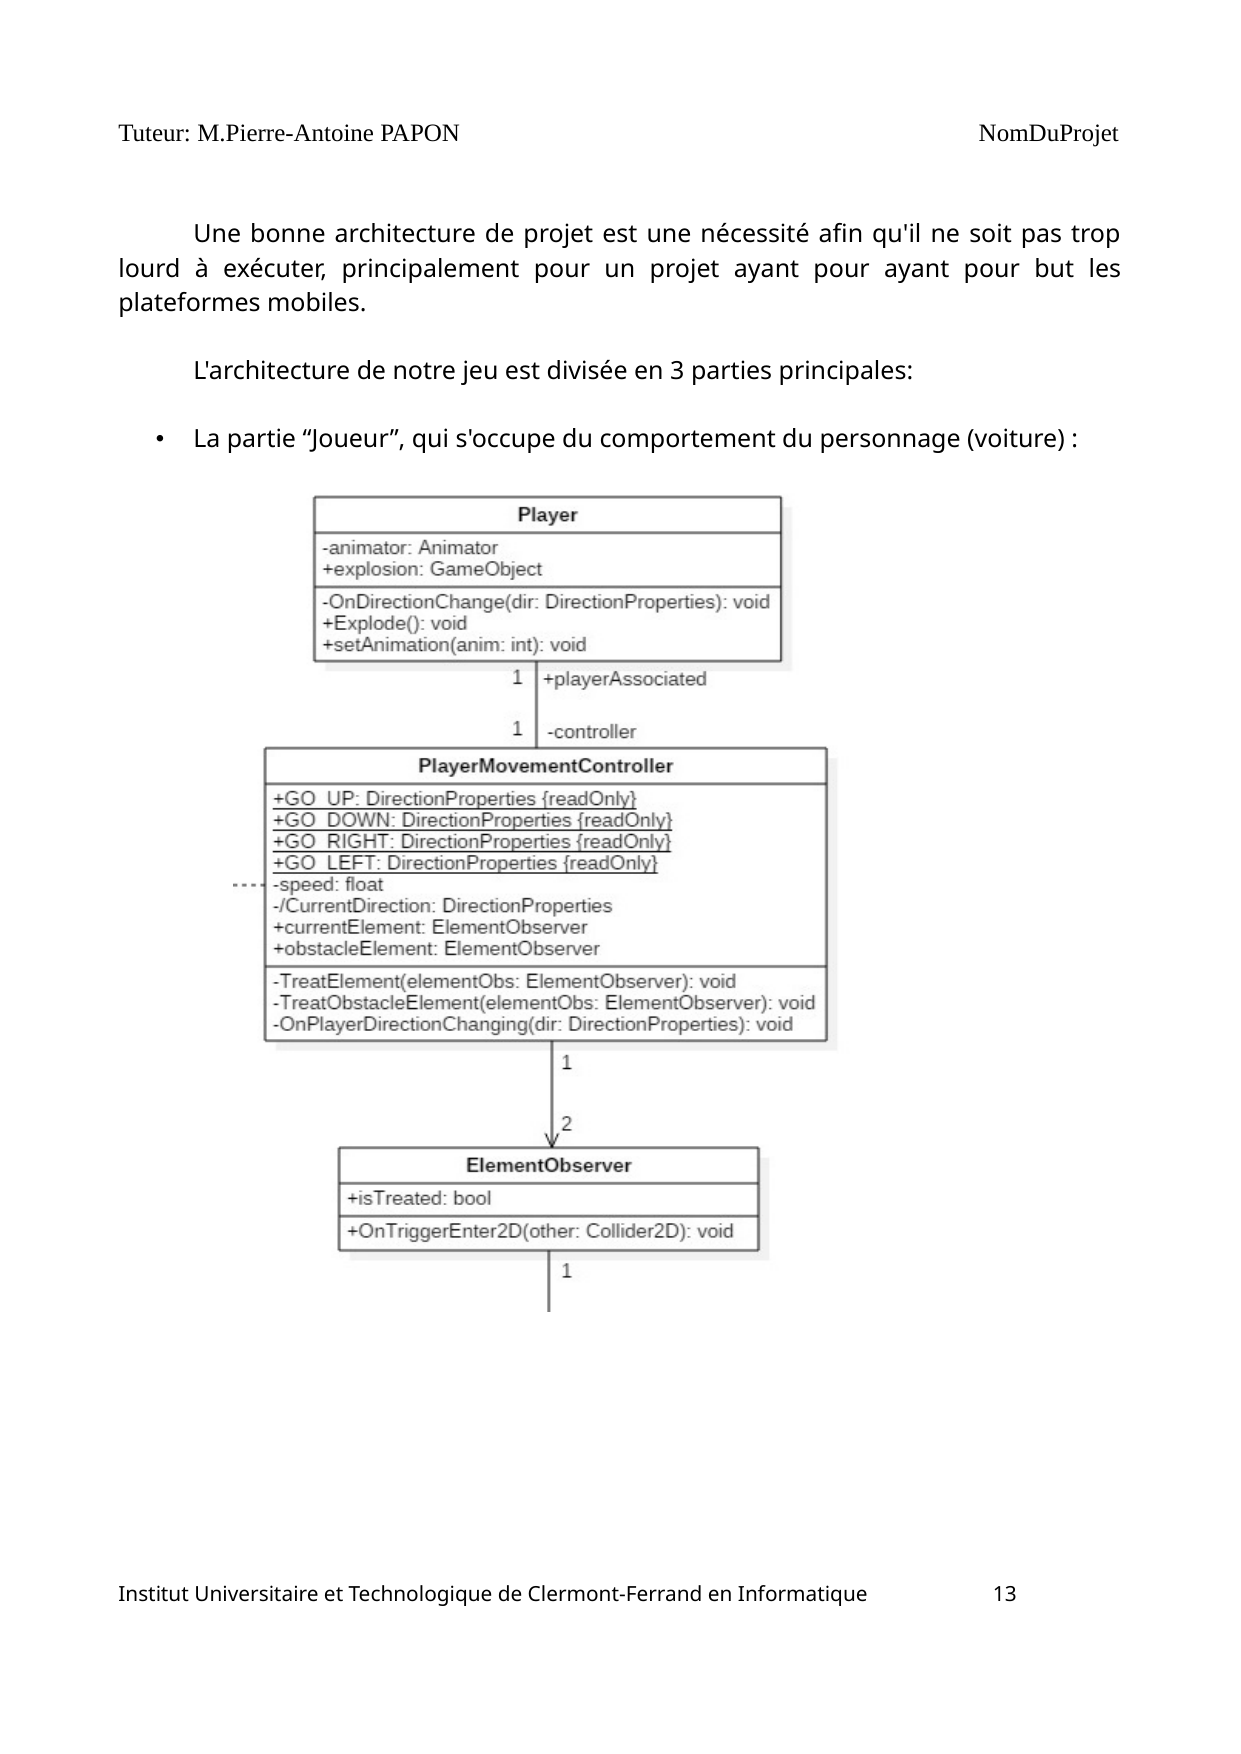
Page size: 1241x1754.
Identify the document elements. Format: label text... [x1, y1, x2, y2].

text Une bonne architecture de projet est une nécessité afin qu'il ne soit pas trop lourd à exécuter, principalement pour un projet ayant pour ayant pour but les plateformes mobiles. [118, 214, 1122, 319]
picture [233, 483, 859, 1312]
list La partie “Joueur”, qui s'occupe du comportement du personnage (voiture) : [156, 421, 1122, 455]
text L'architecture de notre jeu est divisée en 3 parties principales: [118, 353, 1122, 387]
